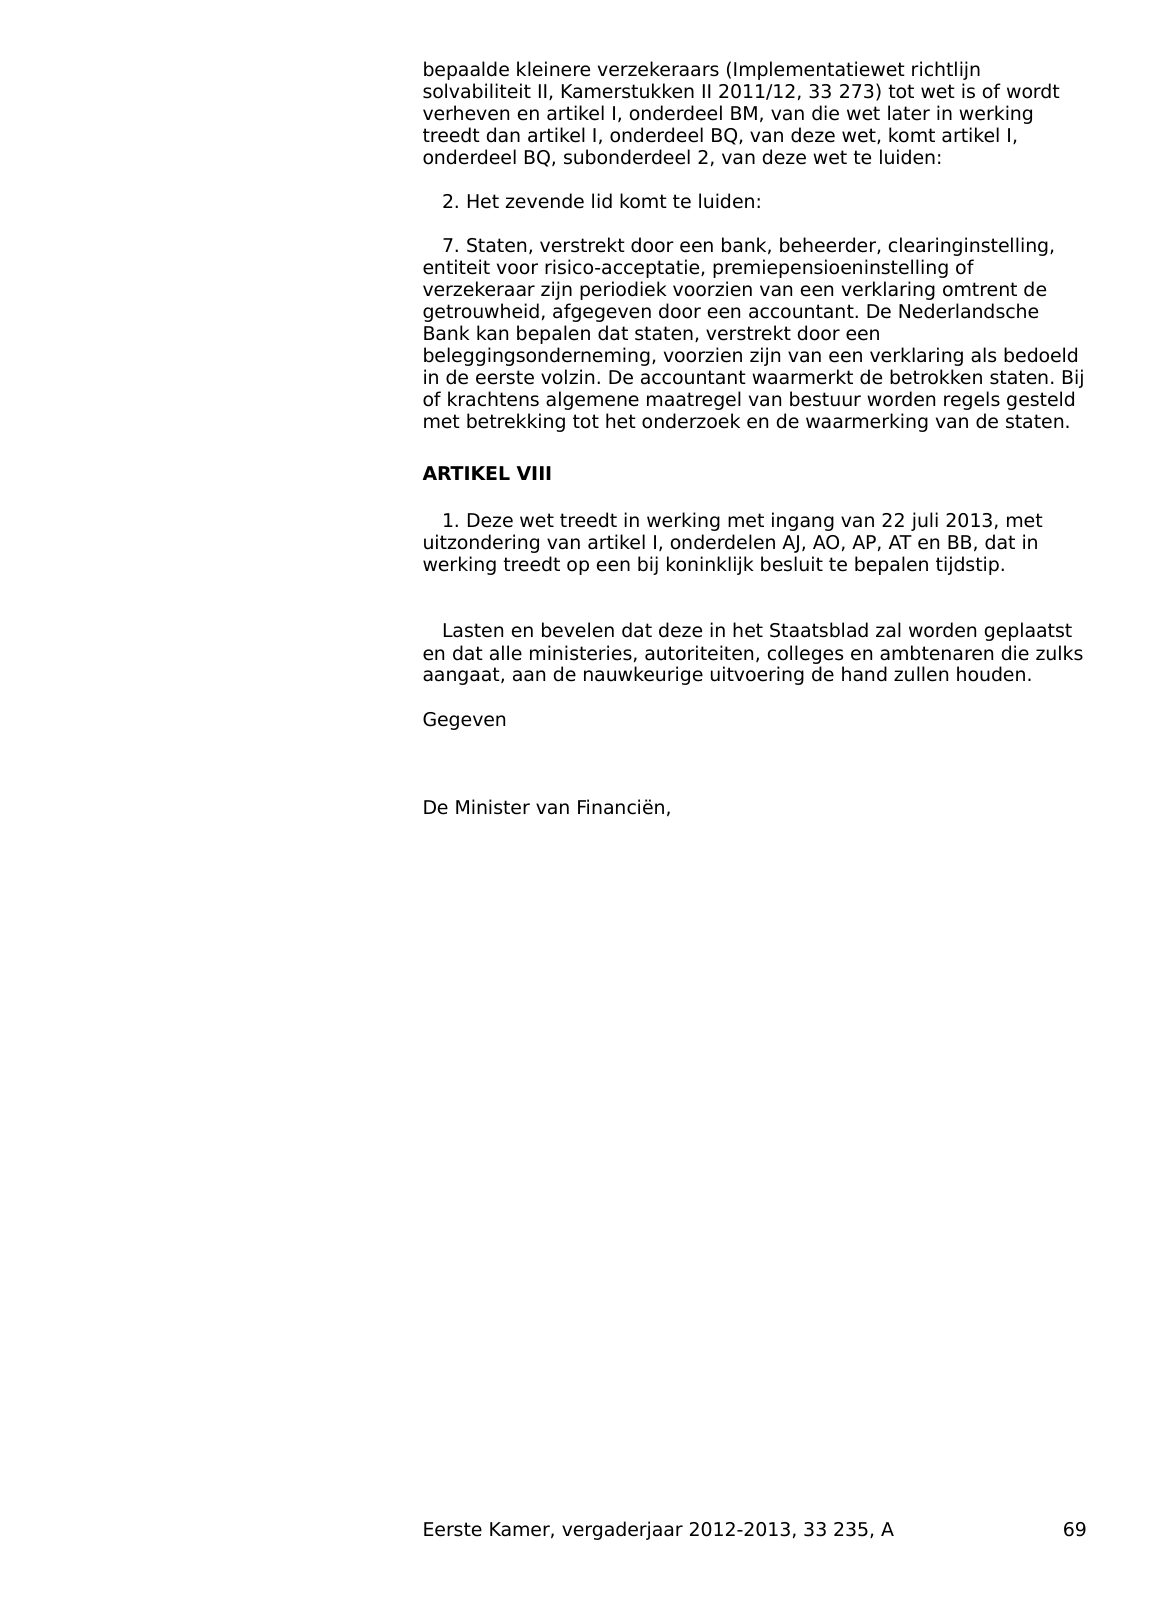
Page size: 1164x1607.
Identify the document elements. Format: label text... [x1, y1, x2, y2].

text 7. Staten, verstrekt door een bank, beheerder, clearinginstelling, entiteit voor risico-acceptatie, premiepensioeninstelling of verzekeraar zijn periodiek voorzien van een verklaring omtrent de getrouwheid, afgegeven door een accountant. De Nederlandsche Bank kan bepalen dat staten, verstrekt door een beleggingsonderneming, voorzien zijn van een verklaring als bedoeld in de eerste volzin. De accountant waarmerkt de betrokken staten. Bij of krachtens algemene maatregel van bestuur worden regels gesteld met betrekking tot het onderzoek en de waarmerking van de staten. [422, 235, 1087, 433]
text Gegeven [422, 708, 1087, 731]
subtitle ARTIKEL VIII [422, 463, 1087, 485]
text 2. Het zevende lid komt te luiden: [422, 191, 1087, 213]
text bepaalde kleinere verzekeraars (Implementatiewet richtlijn solvabiliteit II, Kamerstukken II 2011/12, 33 273) tot wet is of wordt verheven en artikel I, onderdeel BM, van die wet later in werking treedt dan artikel I, onderdeel BQ, van deze wet, komt artikel I, onderdeel BQ, subonderdeel 2, van deze wet te luiden: [422, 59, 1087, 169]
text Lasten en bevelen dat deze in het Staatsblad zal worden geplaatst en dat alle ministeries, autoriteiten, colleges en ambtenaren die zulks aangaat, aan de nauwkeurige uitvoering de hand zullen houden. [422, 620, 1087, 686]
text De Minister van Financiën, [422, 797, 1087, 819]
text 1. Deze wet treedt in werking met ingang van 22 juli 2013, met uitzondering van artikel I, onderdelen AJ, AO, AP, AT en BB, dat in werking treedt op een bij koninklijk besluit te bepalen tijdstip. [422, 510, 1087, 576]
